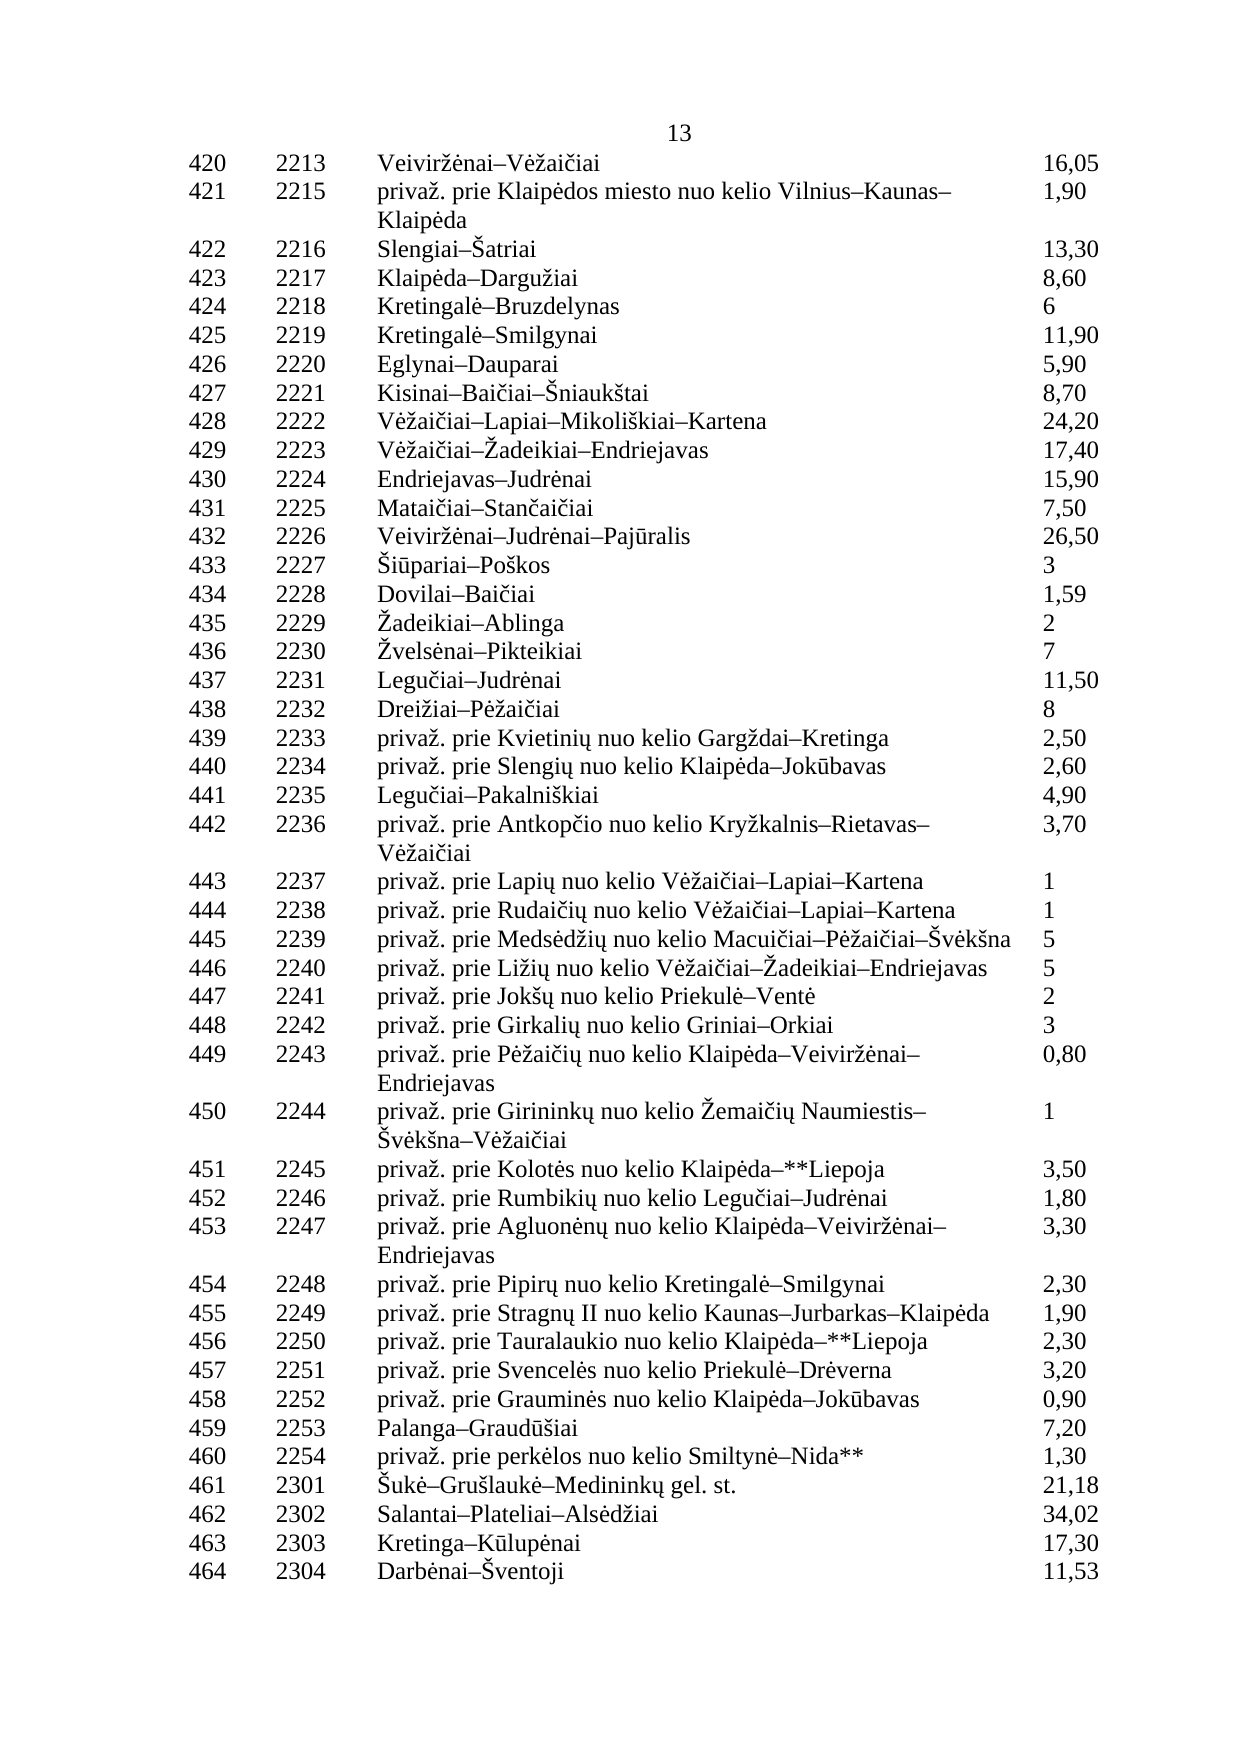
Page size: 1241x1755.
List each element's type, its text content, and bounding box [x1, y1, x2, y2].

table_cell 443 [177, 866, 264, 895]
table_cell 4,90 [1031, 780, 1181, 809]
table_cell 454 [177, 1269, 264, 1298]
table_cell 7,20 [1031, 1413, 1181, 1441]
table_cell 3,50 [1031, 1154, 1181, 1183]
table_cell Vėžaičiai–Lapiai–Mikoliškiai–Kartena [366, 406, 1031, 435]
table_cell 2247 [264, 1211, 366, 1269]
table_cell Veiviržėnai–Vėžaičiai [366, 148, 1031, 176]
table_cell 1,59 [1031, 579, 1181, 608]
table_cell 2253 [264, 1413, 366, 1441]
table_cell 448 [177, 1010, 264, 1039]
table_cell 2233 [264, 723, 366, 751]
table_cell Klaipėda–Dargužiai [366, 263, 1031, 291]
table_cell 449 [177, 1039, 264, 1096]
table_cell 2236 [264, 809, 366, 866]
table_cell 3 [1031, 1010, 1181, 1039]
table_cell 2224 [264, 464, 366, 493]
table_cell Šiūpariai–Poškos [366, 550, 1031, 579]
table_cell 2301 [264, 1470, 366, 1499]
table_cell 2225 [264, 493, 366, 521]
table_cell 2246 [264, 1183, 366, 1211]
table_cell 5,90 [1031, 349, 1181, 378]
table_cell 5 [1031, 953, 1181, 981]
table_cell 2215 [264, 176, 366, 234]
table_cell 432 [177, 521, 264, 550]
table_cell 1 [1031, 895, 1181, 924]
table_cell Mataičiai–Stančaičiai [366, 493, 1031, 521]
table_cell 2,30 [1031, 1326, 1181, 1355]
table_cell 2,50 [1031, 723, 1181, 751]
table_cell Darbėnai–Šventoji [366, 1556, 1031, 1585]
table_cell 451 [177, 1154, 264, 1183]
table_cell 2228 [264, 579, 366, 608]
table_cell 453 [177, 1211, 264, 1269]
table_cell 445 [177, 924, 264, 953]
table_cell 13,30 [1031, 234, 1181, 263]
table_cell privaž. prie perkėlos nuo kelio Smiltynė–Nida** [366, 1441, 1031, 1470]
table_cell 446 [177, 953, 264, 981]
table_cell 2250 [264, 1326, 366, 1355]
table_cell privaž. prie Svencelės nuo kelio Priekulė–Drėverna [366, 1355, 1031, 1384]
table_cell privaž. prie Tauralaukio nuo kelio Klaipėda–**Liepoja [366, 1326, 1031, 1355]
table_cell 2219 [264, 320, 366, 349]
table_cell 2239 [264, 924, 366, 953]
table_cell 2 [1031, 608, 1181, 636]
table_cell 434 [177, 579, 264, 608]
table_cell 2240 [264, 953, 366, 981]
table_cell 2218 [264, 291, 366, 320]
table_cell 452 [177, 1183, 264, 1211]
table_cell Endriejavas–Judrėnai [366, 464, 1031, 493]
table_cell 442 [177, 809, 264, 866]
table_cell Kisinai–Baičiai–Šniaukštai [366, 378, 1031, 406]
table_cell 2252 [264, 1384, 366, 1413]
table_cell privaž. prie Antkopčio nuo kelio Kryžkalnis–Rietavas–Vėžaičiai [366, 809, 1031, 866]
table_cell Vėžaičiai–Žadeikiai–Endriejavas [366, 435, 1031, 464]
table_cell 423 [177, 263, 264, 291]
table_cell 1,80 [1031, 1183, 1181, 1211]
table_cell 2222 [264, 406, 366, 435]
table_cell 462 [177, 1499, 264, 1528]
table_cell 455 [177, 1298, 264, 1326]
table_cell 2237 [264, 866, 366, 895]
table_cell 422 [177, 234, 264, 263]
table_cell Dreižiai–Pėžaičiai [366, 694, 1031, 723]
table_cell 2245 [264, 1154, 366, 1183]
table_cell Eglynai–Dauparai [366, 349, 1031, 378]
table_cell 444 [177, 895, 264, 924]
table_cell 8 [1031, 694, 1181, 723]
table_cell 428 [177, 406, 264, 435]
table_cell 2242 [264, 1010, 366, 1039]
table_cell privaž. prie Girkalių nuo kelio Griniai–Orkiai [366, 1010, 1031, 1039]
table_cell 461 [177, 1470, 264, 1499]
table_cell Salantai–Plateliai–Alsėdžiai [366, 1499, 1031, 1528]
table_cell 2226 [264, 521, 366, 550]
table_cell privaž. prie Grauminės nuo kelio Klaipėda–Jokūbavas [366, 1384, 1031, 1413]
table_cell 2249 [264, 1298, 366, 1326]
table_cell privaž. prie Kvietinių nuo kelio Gargždai–Kretinga [366, 723, 1031, 751]
table_cell 2248 [264, 1269, 366, 1298]
table_cell 2235 [264, 780, 366, 809]
table_cell 2238 [264, 895, 366, 924]
table_cell 429 [177, 435, 264, 464]
table_cell 426 [177, 349, 264, 378]
table_cell privaž. prie Stragnų II nuo kelio Kaunas–Jurbarkas–Klaipėda [366, 1298, 1031, 1326]
table_cell 2254 [264, 1441, 366, 1470]
table_cell 17,30 [1031, 1528, 1181, 1556]
table_cell privaž. prie Klaipėdos miesto nuo kelio Vilnius–Kaunas–Klaipėda [366, 176, 1031, 234]
table_cell 26,50 [1031, 521, 1181, 550]
table_cell privaž. prie Ližių nuo kelio Vėžaičiai–Žadeikiai–Endriejavas [366, 953, 1031, 981]
table_cell 7 [1031, 636, 1181, 665]
table_cell 424 [177, 291, 264, 320]
table_cell 11,53 [1031, 1556, 1181, 1585]
table_cell Veiviržėnai–Judrėnai–Pajūralis [366, 521, 1031, 550]
table_cell 3,70 [1031, 809, 1181, 866]
table_cell 7,50 [1031, 493, 1181, 521]
table_cell Legučiai–Pakalniškiai [366, 780, 1031, 809]
table_cell 3 [1031, 550, 1181, 579]
table_cell 8,60 [1031, 263, 1181, 291]
table_cell 437 [177, 665, 264, 694]
table_cell privaž. prie Slengių nuo kelio Klaipėda–Jokūbavas [366, 751, 1031, 780]
table_cell 2223 [264, 435, 366, 464]
table_cell privaž. prie Girininkų nuo kelio Žemaičių Naumiestis–Švėkšna–Vėžaičiai [366, 1096, 1031, 1154]
table_cell privaž. prie Medsėdžių nuo kelio Macuičiai–Pėžaičiai–Švėkšna [366, 924, 1031, 953]
table_cell privaž. prie Pėžaičių nuo kelio Klaipėda–Veiviržėnai–Endriejavas [366, 1039, 1031, 1096]
table_cell 2234 [264, 751, 366, 780]
table_cell 3,20 [1031, 1355, 1181, 1384]
table_cell privaž. prie Lapių nuo kelio Vėžaičiai–Lapiai–Kartena [366, 866, 1031, 895]
table_cell 421 [177, 176, 264, 234]
table_cell 2231 [264, 665, 366, 694]
table_cell 3,30 [1031, 1211, 1181, 1269]
table_cell privaž. prie Rumbikių nuo kelio Legučiai–Judrėnai [366, 1183, 1031, 1211]
table_cell privaž. prie Agluonėnų nuo kelio Klaipėda–Veiviržėnai–Endriejavas [366, 1211, 1031, 1269]
table_cell 464 [177, 1556, 264, 1585]
table_cell 450 [177, 1096, 264, 1154]
table_cell 436 [177, 636, 264, 665]
table_cell 420 [177, 148, 264, 176]
table_cell privaž. prie Jokšų nuo kelio Priekulė–Ventė [366, 981, 1031, 1010]
table_cell 2229 [264, 608, 366, 636]
table_cell 1 [1031, 1096, 1181, 1154]
table_cell 2 [1031, 981, 1181, 1010]
table_cell 11,90 [1031, 320, 1181, 349]
table_cell 15,90 [1031, 464, 1181, 493]
table_cell Legučiai–Judrėnai [366, 665, 1031, 694]
table_cell 427 [177, 378, 264, 406]
table_cell 2213 [264, 148, 366, 176]
table_cell 430 [177, 464, 264, 493]
table_cell 0,80 [1031, 1039, 1181, 1096]
table_cell 2217 [264, 263, 366, 291]
table_cell 2230 [264, 636, 366, 665]
table_cell Šukė–Grušlaukė–Medininkų gel. st. [366, 1470, 1031, 1499]
table_cell 433 [177, 550, 264, 579]
table_cell 458 [177, 1384, 264, 1413]
table_cell Žadeikiai–Ablinga [366, 608, 1031, 636]
table_cell Kretingalė–Smilgynai [366, 320, 1031, 349]
table_cell 2216 [264, 234, 366, 263]
table_cell 425 [177, 320, 264, 349]
table_cell 463 [177, 1528, 264, 1556]
table_cell 8,70 [1031, 378, 1181, 406]
table_cell 1,90 [1031, 176, 1181, 234]
table_cell 2244 [264, 1096, 366, 1154]
table_cell Kretinga–Kūlupėnai [366, 1528, 1031, 1556]
table_cell Dovilai–Baičiai [366, 579, 1031, 608]
table_cell 1,90 [1031, 1298, 1181, 1326]
table_cell 440 [177, 751, 264, 780]
table_cell 459 [177, 1413, 264, 1441]
table_cell 435 [177, 608, 264, 636]
table_cell Slengiai–Šatriai [366, 234, 1031, 263]
table_cell 34,02 [1031, 1499, 1181, 1528]
table_cell 441 [177, 780, 264, 809]
table_cell 21,18 [1031, 1470, 1181, 1499]
table_cell 2232 [264, 694, 366, 723]
table_cell Žvelsėnai–Pikteikiai [366, 636, 1031, 665]
table_cell 1 [1031, 866, 1181, 895]
table_cell 2241 [264, 981, 366, 1010]
table_cell 457 [177, 1355, 264, 1384]
table_cell 0,90 [1031, 1384, 1181, 1413]
table_cell 456 [177, 1326, 264, 1355]
table_cell 2304 [264, 1556, 366, 1585]
table_cell 447 [177, 981, 264, 1010]
table_cell 17,40 [1031, 435, 1181, 464]
table_cell Palanga–Graudūšiai [366, 1413, 1031, 1441]
table_cell 438 [177, 694, 264, 723]
table_cell 460 [177, 1441, 264, 1470]
table_cell 6 [1031, 291, 1181, 320]
table_cell 2251 [264, 1355, 366, 1384]
table_cell 5 [1031, 924, 1181, 953]
table_cell 2220 [264, 349, 366, 378]
table_cell 2302 [264, 1499, 366, 1528]
table_cell 2303 [264, 1528, 366, 1556]
table_cell 16,05 [1031, 148, 1181, 176]
table_cell 2221 [264, 378, 366, 406]
table_cell privaž. prie Pipirų nuo kelio Kretingalė–Smilgynai [366, 1269, 1031, 1298]
table_cell 2,30 [1031, 1269, 1181, 1298]
table_cell privaž. prie Kolotės nuo kelio Klaipėda–**Liepoja [366, 1154, 1031, 1183]
table_cell 24,20 [1031, 406, 1181, 435]
table_cell 2227 [264, 550, 366, 579]
table_cell Kretingalė–Bruzdelynas [366, 291, 1031, 320]
table_cell 431 [177, 493, 264, 521]
table_cell 2,60 [1031, 751, 1181, 780]
table_cell privaž. prie Rudaičių nuo kelio Vėžaičiai–Lapiai–Kartena [366, 895, 1031, 924]
table_cell 439 [177, 723, 264, 751]
table_cell 2243 [264, 1039, 366, 1096]
table_cell 1,30 [1031, 1441, 1181, 1470]
table_cell 11,50 [1031, 665, 1181, 694]
